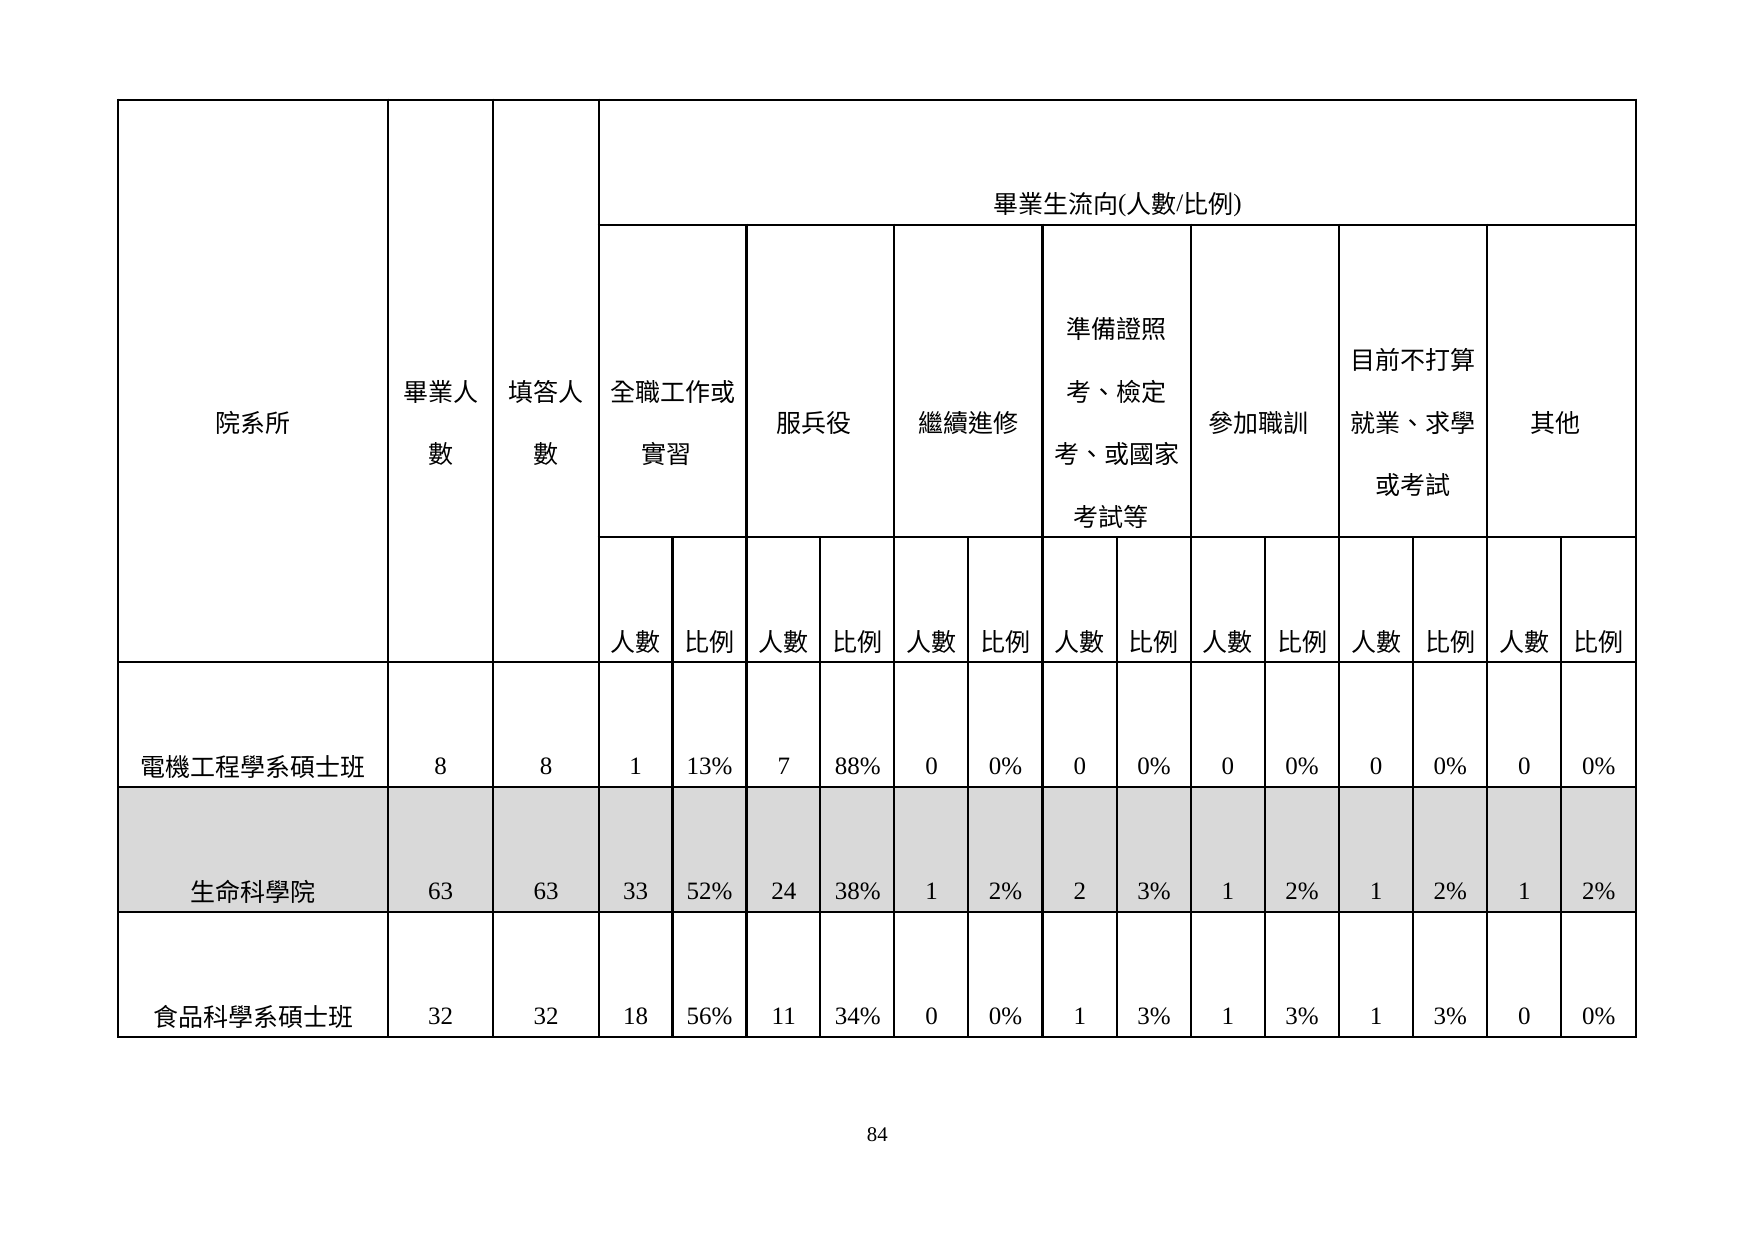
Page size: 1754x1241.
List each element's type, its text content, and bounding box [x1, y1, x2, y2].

table_cell 8 [494, 663, 598, 786]
table_cell 11 [748, 913, 819, 1036]
table_cell 0 [1044, 663, 1116, 786]
table_cell 食品科學系碩士班 [119, 913, 387, 1036]
table_cell 比例 [1266, 538, 1338, 661]
table_cell 電機工程學系碩士班 [119, 663, 387, 786]
table_cell 1 [1488, 788, 1560, 911]
table_cell 比例 [821, 538, 893, 661]
table_cell 0 [1488, 663, 1560, 786]
table_cell 32 [494, 913, 598, 1036]
table_cell 比例 [1562, 538, 1635, 661]
table_cell 全職工作或實習 [600, 226, 745, 536]
table_cell 2 [1044, 788, 1116, 911]
table_cell 0% [1562, 663, 1635, 786]
table_cell 服兵役 [748, 226, 893, 536]
table_cell 32 [389, 913, 492, 1036]
table_cell 2% [1266, 788, 1338, 911]
table_cell 0% [969, 913, 1041, 1036]
table_header 畢業人數 [389, 101, 492, 661]
table_cell 1 [1340, 913, 1412, 1036]
table_cell 準備證照考、檢定考、或國家考試等 [1044, 226, 1190, 536]
table_cell 3% [1266, 913, 1338, 1036]
table_cell 38% [821, 788, 893, 911]
table_cell 0% [1562, 913, 1635, 1036]
table_cell 63 [494, 788, 598, 911]
table_cell 比例 [1414, 538, 1486, 661]
table_header 畢業生流向(人數/比例) [600, 101, 1635, 223]
table_cell 比例 [969, 538, 1041, 661]
table_cell 0% [1266, 663, 1338, 786]
table_cell 1 [1044, 913, 1116, 1036]
table_cell 目前不打算就業、求學或考試 [1340, 226, 1486, 536]
table_cell 人數 [895, 538, 967, 661]
table_cell 18 [600, 913, 671, 1036]
table_cell 其他 [1488, 226, 1635, 536]
table_cell 0% [969, 663, 1041, 786]
table_cell 1 [600, 663, 671, 786]
table_cell 1 [1192, 788, 1264, 911]
table_cell 88% [821, 663, 893, 786]
table_cell 1 [895, 788, 967, 911]
table_cell 人數 [1044, 538, 1116, 661]
table_cell 0% [1118, 663, 1190, 786]
table_cell 0 [1340, 663, 1412, 786]
table_cell 24 [748, 788, 819, 911]
table_cell 3% [1414, 913, 1486, 1036]
table_cell 人數 [1488, 538, 1560, 661]
table_header 院系所 [119, 101, 387, 661]
table_cell 人數 [748, 538, 819, 661]
table_cell 34% [821, 913, 893, 1036]
table_cell 8 [389, 663, 492, 786]
table_cell 0 [895, 663, 967, 786]
table_cell 0 [895, 913, 967, 1036]
table_cell 2% [1414, 788, 1486, 911]
table_cell 0 [1192, 663, 1264, 786]
table_cell 63 [389, 788, 492, 911]
table_cell 參加職訓 [1192, 226, 1338, 536]
table_cell 1 [1340, 788, 1412, 911]
table_cell 比例 [1118, 538, 1190, 661]
table_cell 7 [748, 663, 819, 786]
table_cell 繼續進修 [895, 226, 1041, 536]
table_cell 33 [600, 788, 671, 911]
table_cell 3% [1118, 788, 1190, 911]
table_cell 2% [969, 788, 1041, 911]
table_cell 2% [1562, 788, 1635, 911]
table_header 填答人數 [494, 101, 598, 661]
table_cell 0 [1488, 913, 1560, 1036]
table_cell 13% [674, 663, 745, 786]
table_cell 56% [674, 913, 745, 1036]
table_cell 0% [1414, 663, 1486, 786]
table_cell 3% [1118, 913, 1190, 1036]
table_cell 比例 [674, 538, 745, 661]
table_cell 1 [1192, 913, 1264, 1036]
table_cell 人數 [600, 538, 671, 661]
table_cell 52% [674, 788, 745, 911]
table_cell 生命科學院 [119, 788, 387, 911]
table_cell 人數 [1340, 538, 1412, 661]
table_cell 人數 [1192, 538, 1264, 661]
